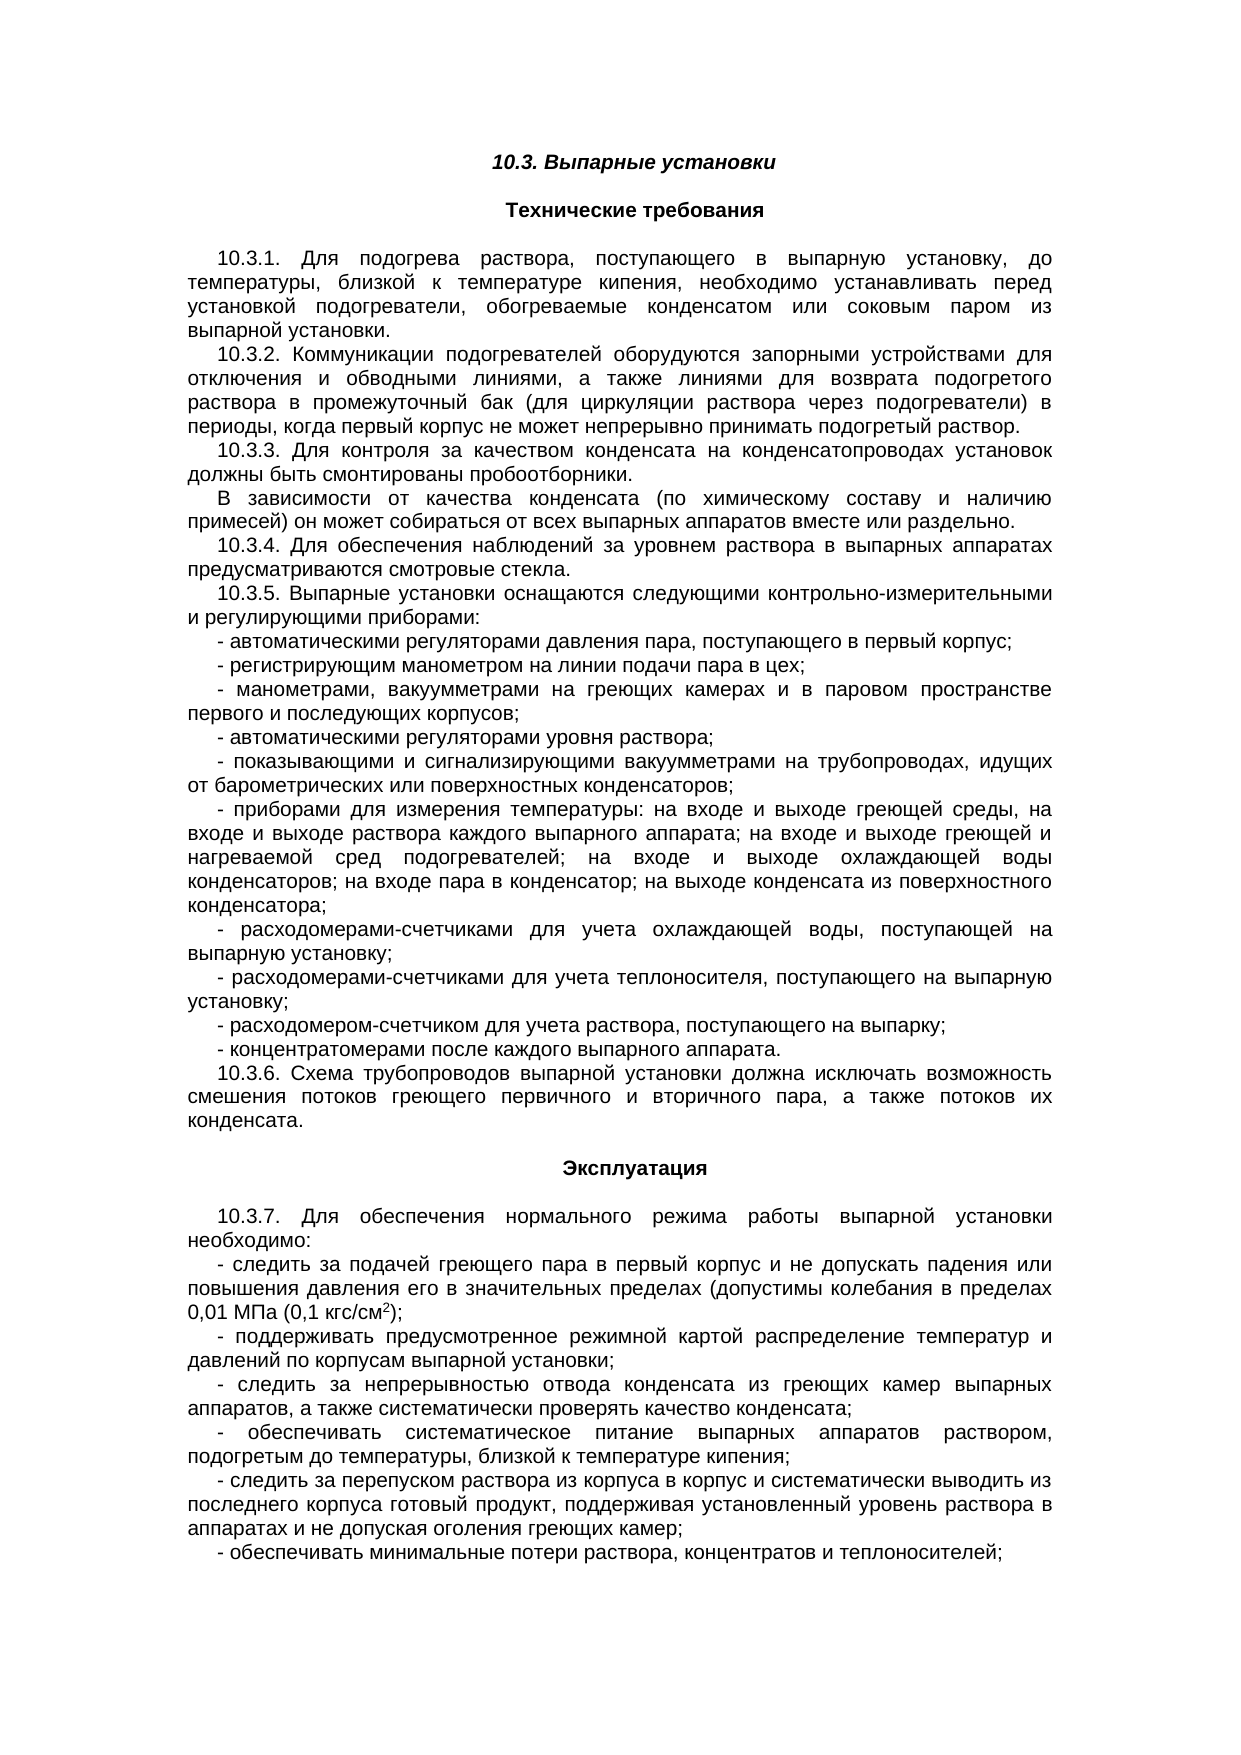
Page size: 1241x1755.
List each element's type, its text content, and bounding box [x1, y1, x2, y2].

text 10.3.2. Коммуникации подогревателей оборудуются запорными устройствами для отключения и обводными линиями, а также линиями для возврата подогретого раствора в промежуточный бак (для циркуляции раствора через подогреватели) в периоды, когда первый корпус не может непрерывно принимать подогретый раствор. [187, 342, 1053, 437]
text - регистрирующим манометром на линии подачи пара в цех; [187, 653, 1053, 677]
text - следить за подачей греющего пара в первый корпус и не допускать падения или повышения давления его в значительных пределах (допустимы колебания в пределах 0,01 МПа (0,1 кгс/см2); [187, 1252, 1053, 1324]
text 10.3.6. Схема трубопроводов выпарной установки должна исключать возможность смешения потоков греющего первичного и вторичного пара, а также потоков их конденсата. [187, 1060, 1053, 1132]
text - расходомерами-счетчиками для учета теплоносителя, поступающего на выпарную установку; [187, 964, 1053, 1012]
text В зависимости от качества конденсата (по химическому составу и наличию примесей) он может собираться от всех выпарных аппаратов вместе или раздельно. [187, 485, 1053, 533]
text Эксплуатация [187, 1156, 1053, 1180]
text - манометрами, вакуумметрами на греющих камерах и в паровом пространстве первого и последующих корпусов; [187, 677, 1053, 725]
text - расходомерами-счетчиками для учета охлаждающей воды, поступающей на выпарную установку; [187, 917, 1053, 964]
text - приборами для измерения температуры: на входе и выходе греющей среды, на входе и выходе раствора каждого выпарного аппарата; на входе и выходе греющей и нагреваемой сред подогревателей; на входе и выходе охлаждающей воды конденсаторов; на входе пара в конденсатор; на выходе конденсата из поверхностного конденсатора; [187, 797, 1053, 917]
text 10.3. Выпарные установки [187, 150, 1053, 174]
text 10.3.5. Выпарные установки оснащаются следующими контрольно-измерительными и регулирующими приборами: [187, 581, 1053, 629]
text - показывающими и сигнализирующими вакуумметрами на трубопроводах, идущих от барометрических или поверхностных конденсаторов; [187, 749, 1053, 797]
text - следить за непрерывностью отвода конденсата из греющих камер выпарных аппаратов, а также систематически проверять качество конденсата; [187, 1372, 1053, 1420]
text - автоматическими регуляторами уровня раствора; [187, 725, 1053, 749]
text 10.3.7. Для обеспечения нормального режима работы выпарной установки необходимо: [187, 1204, 1053, 1252]
text 10.3.1. Для подогрева раствора, поступающего в выпарную установку, до температуры, близкой к температуре кипения, необходимо устанавливать перед установкой подогреватели, обогреваемые конденсатом или соковым паром из выпарной установки. [187, 246, 1053, 342]
text 10.3.4. Для обеспечения наблюдений за уровнем раствора в выпарных аппаратах предусматриваются смотровые стекла. [187, 533, 1053, 581]
text - обеспечивать минимальные потери раствора, концентратов и теплоносителей; [187, 1539, 1053, 1563]
text - поддерживать предусмотренное режимной картой распределение температур и давлений по корпусам выпарной установки; [187, 1324, 1053, 1372]
text - концентратомерами после каждого выпарного аппарата. [187, 1036, 1053, 1060]
text - обеспечивать систематическое питание выпарных аппаратов раствором, подогретым до температуры, близкой к температуре кипения; [187, 1420, 1053, 1468]
text 10.3.3. Для контроля за качеством конденсата на конденсатопроводах установок должны быть смонтированы пробоотборники. [187, 437, 1053, 485]
text Технические требования [187, 198, 1053, 222]
text - расходомером-счетчиком для учета раствора, поступающего на выпарку; [187, 1012, 1053, 1036]
text - следить за перепуском раствора из корпуса в корпус и систематически выводить из последнего корпуса готовый продукт, поддерживая установленный уровень раствора в аппаратах и не допуская оголения греющих камер; [187, 1468, 1053, 1539]
text - автоматическими регуляторами давления пара, поступающего в первый корпус; [187, 629, 1053, 653]
